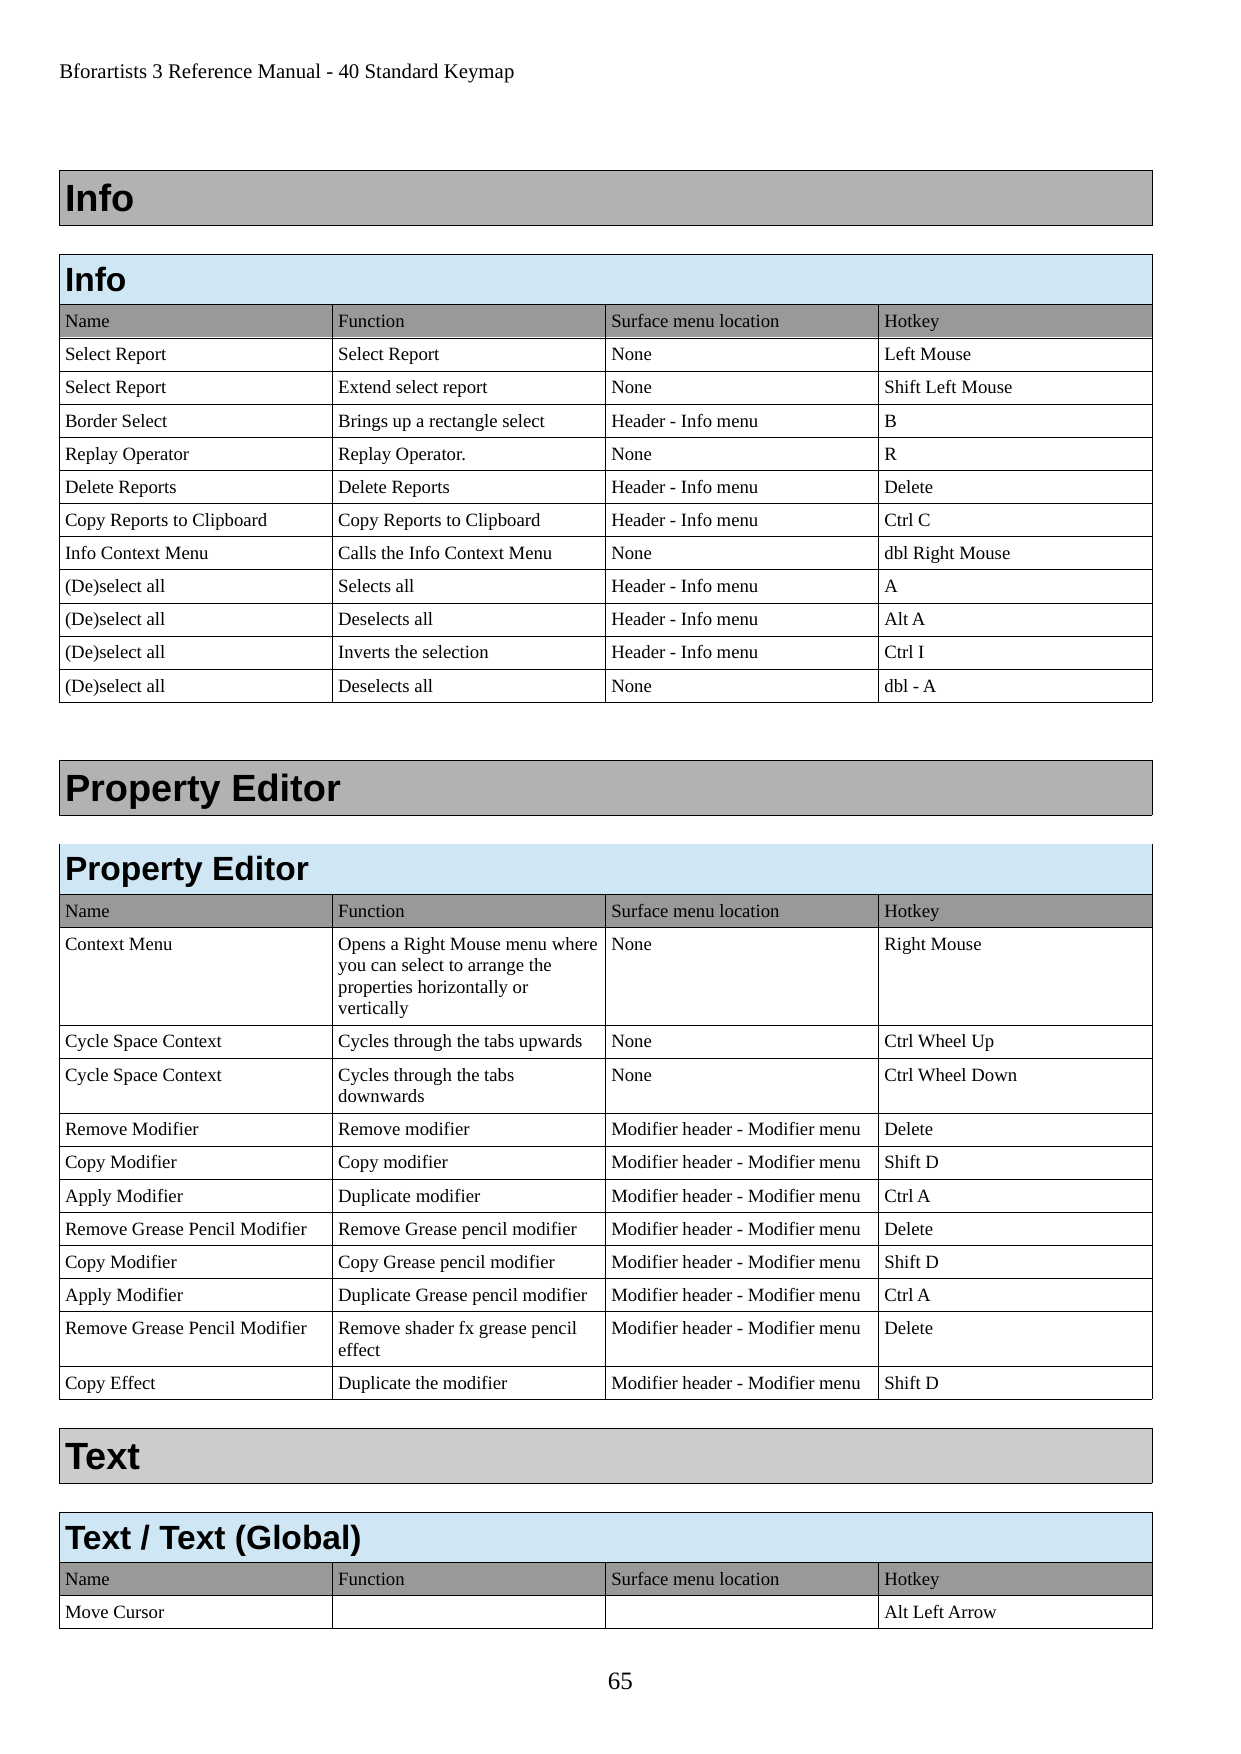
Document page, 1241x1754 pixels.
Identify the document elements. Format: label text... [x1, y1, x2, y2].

table_cell Surface menu location [606, 1563, 878, 1595]
table_cell Name [60, 895, 332, 927]
table_cell None [606, 1026, 878, 1058]
table_cell None [606, 1059, 878, 1112]
table_cell Hotkey [879, 305, 1152, 337]
table_cell Alt Left Arrow [879, 1596, 1152, 1628]
table_cell None [606, 372, 878, 404]
table_cell Deselects all [333, 670, 605, 702]
table_cell Replay Operator [60, 438, 332, 470]
table_cell Select Report [333, 339, 605, 371]
table_cell B [879, 405, 1152, 437]
table_cell Shift Left Mouse [879, 372, 1152, 404]
table_cell Inverts the selection [333, 637, 605, 669]
table_cell (De)select all [60, 637, 332, 669]
table_cell Header - Info menu [606, 570, 878, 602]
table_cell Remove shader fx grease pencil effect [333, 1312, 605, 1366]
table_cell Modifier header - Modifier menu [606, 1246, 878, 1278]
table_cell Shift D [879, 1246, 1152, 1278]
table_header Property Editor [60, 761, 1152, 815]
table_cell Alt A [879, 604, 1152, 636]
table_cell Surface menu location [606, 895, 878, 927]
table_cell (De)select all [60, 604, 332, 636]
table_cell Select Report [60, 339, 332, 371]
table_cell Delete [879, 1312, 1152, 1366]
table_cell Ctrl A [879, 1180, 1152, 1212]
table_cell Ctrl A [879, 1279, 1152, 1311]
table_cell Header - Info menu [606, 405, 878, 437]
table_cell Header - Info menu [606, 604, 878, 636]
table_cell Header - Info menu [606, 471, 878, 503]
table_cell Border Select [60, 405, 332, 437]
table_header Property Editor [60, 844, 1152, 894]
table_cell None [606, 928, 878, 1024]
table_cell Remove modifier [333, 1114, 605, 1146]
table_cell Delete Reports [60, 471, 332, 503]
table_cell A [879, 570, 1152, 602]
table_cell Opens a Right Mouse menu where you can select to arrange the properties horizontally or vertically [333, 928, 605, 1024]
table_cell Modifier header - Modifier menu [606, 1147, 878, 1179]
table_cell [606, 1596, 878, 1628]
table_cell (De)select all [60, 670, 332, 702]
table_cell None [606, 537, 878, 569]
table_cell Delete [879, 1213, 1152, 1245]
table_cell Brings up a rectangle select [333, 405, 605, 437]
table_cell Ctrl C [879, 504, 1152, 536]
table_cell Function [333, 305, 605, 337]
table_cell Cycles through the tabs downwards [333, 1059, 605, 1112]
table_cell R [879, 438, 1152, 470]
table_cell [333, 1596, 605, 1628]
table_cell Shift D [879, 1147, 1152, 1179]
table_cell Delete Reports [333, 471, 605, 503]
table_cell Remove Modifier [60, 1114, 332, 1146]
table_cell Extend select report [333, 372, 605, 404]
table_cell Header - Info menu [606, 504, 878, 536]
table_cell Duplicate modifier [333, 1180, 605, 1212]
table_cell Modifier header - Modifier menu [606, 1312, 878, 1366]
table_cell Modifier header - Modifier menu [606, 1213, 878, 1245]
table_cell Move Cursor [60, 1596, 332, 1628]
table_cell None [606, 339, 878, 371]
table_cell Cycle Space Context [60, 1026, 332, 1058]
table_cell Calls the Info Context Menu [333, 537, 605, 569]
table_cell Cycle Space Context [60, 1059, 332, 1112]
table_cell Function [333, 1563, 605, 1595]
table_cell Function [333, 895, 605, 927]
table_cell None [606, 438, 878, 470]
table_cell Remove Grease Pencil Modifier [60, 1213, 332, 1245]
table_cell Copy Reports to Clipboard [60, 504, 332, 536]
table_cell Remove Grease pencil modifier [333, 1213, 605, 1245]
table_cell dbl Right Mouse [879, 537, 1152, 569]
table_cell Apply Modifier [60, 1180, 332, 1212]
table_cell Info Context Menu [60, 537, 332, 569]
table_cell Right Mouse [879, 928, 1152, 1024]
table_cell Left Mouse [879, 339, 1152, 371]
table_cell None [606, 670, 878, 702]
table_cell Copy Modifier [60, 1246, 332, 1278]
table_cell Copy Modifier [60, 1147, 332, 1179]
table_cell Header - Info menu [606, 637, 878, 669]
table_header Text / Text (Global) [60, 1513, 1152, 1562]
table_cell Name [60, 305, 332, 337]
table_cell Cycles through the tabs upwards [333, 1026, 605, 1058]
table_cell Selects all [333, 570, 605, 602]
table_cell Select Report [60, 372, 332, 404]
table_cell (De)select all [60, 570, 332, 602]
table_cell Copy Effect [60, 1367, 332, 1399]
table_cell Ctrl Wheel Down [879, 1059, 1152, 1112]
table_cell Hotkey [879, 1563, 1152, 1595]
table_cell Deselects all [333, 604, 605, 636]
table_cell dbl - A [879, 670, 1152, 702]
table_cell Modifier header - Modifier menu [606, 1114, 878, 1146]
table_cell Duplicate Grease pencil modifier [333, 1279, 605, 1311]
table_cell Delete [879, 1114, 1152, 1146]
table_cell Surface menu location [606, 305, 878, 337]
table_cell Replay Operator. [333, 438, 605, 470]
table_cell Remove Grease Pencil Modifier [60, 1312, 332, 1366]
table_cell Ctrl I [879, 637, 1152, 669]
table_cell Ctrl Wheel Up [879, 1026, 1152, 1058]
table_header Info [60, 171, 1152, 225]
table_header Text [60, 1429, 1152, 1483]
table_cell Name [60, 1563, 332, 1595]
table_cell Modifier header - Modifier menu [606, 1279, 878, 1311]
table_cell Modifier header - Modifier menu [606, 1367, 878, 1399]
table_cell Shift D [879, 1367, 1152, 1399]
table_cell Copy modifier [333, 1147, 605, 1179]
table_cell Modifier header - Modifier menu [606, 1180, 878, 1212]
table_cell Hotkey [879, 895, 1152, 927]
table_cell Duplicate the modifier [333, 1367, 605, 1399]
table_cell Apply Modifier [60, 1279, 332, 1311]
table_cell Copy Reports to Clipboard [333, 504, 605, 536]
table_header Info [60, 255, 1152, 304]
table_cell Context Menu [60, 928, 332, 1024]
table_cell Copy Grease pencil modifier [333, 1246, 605, 1278]
table_cell Delete [879, 471, 1152, 503]
